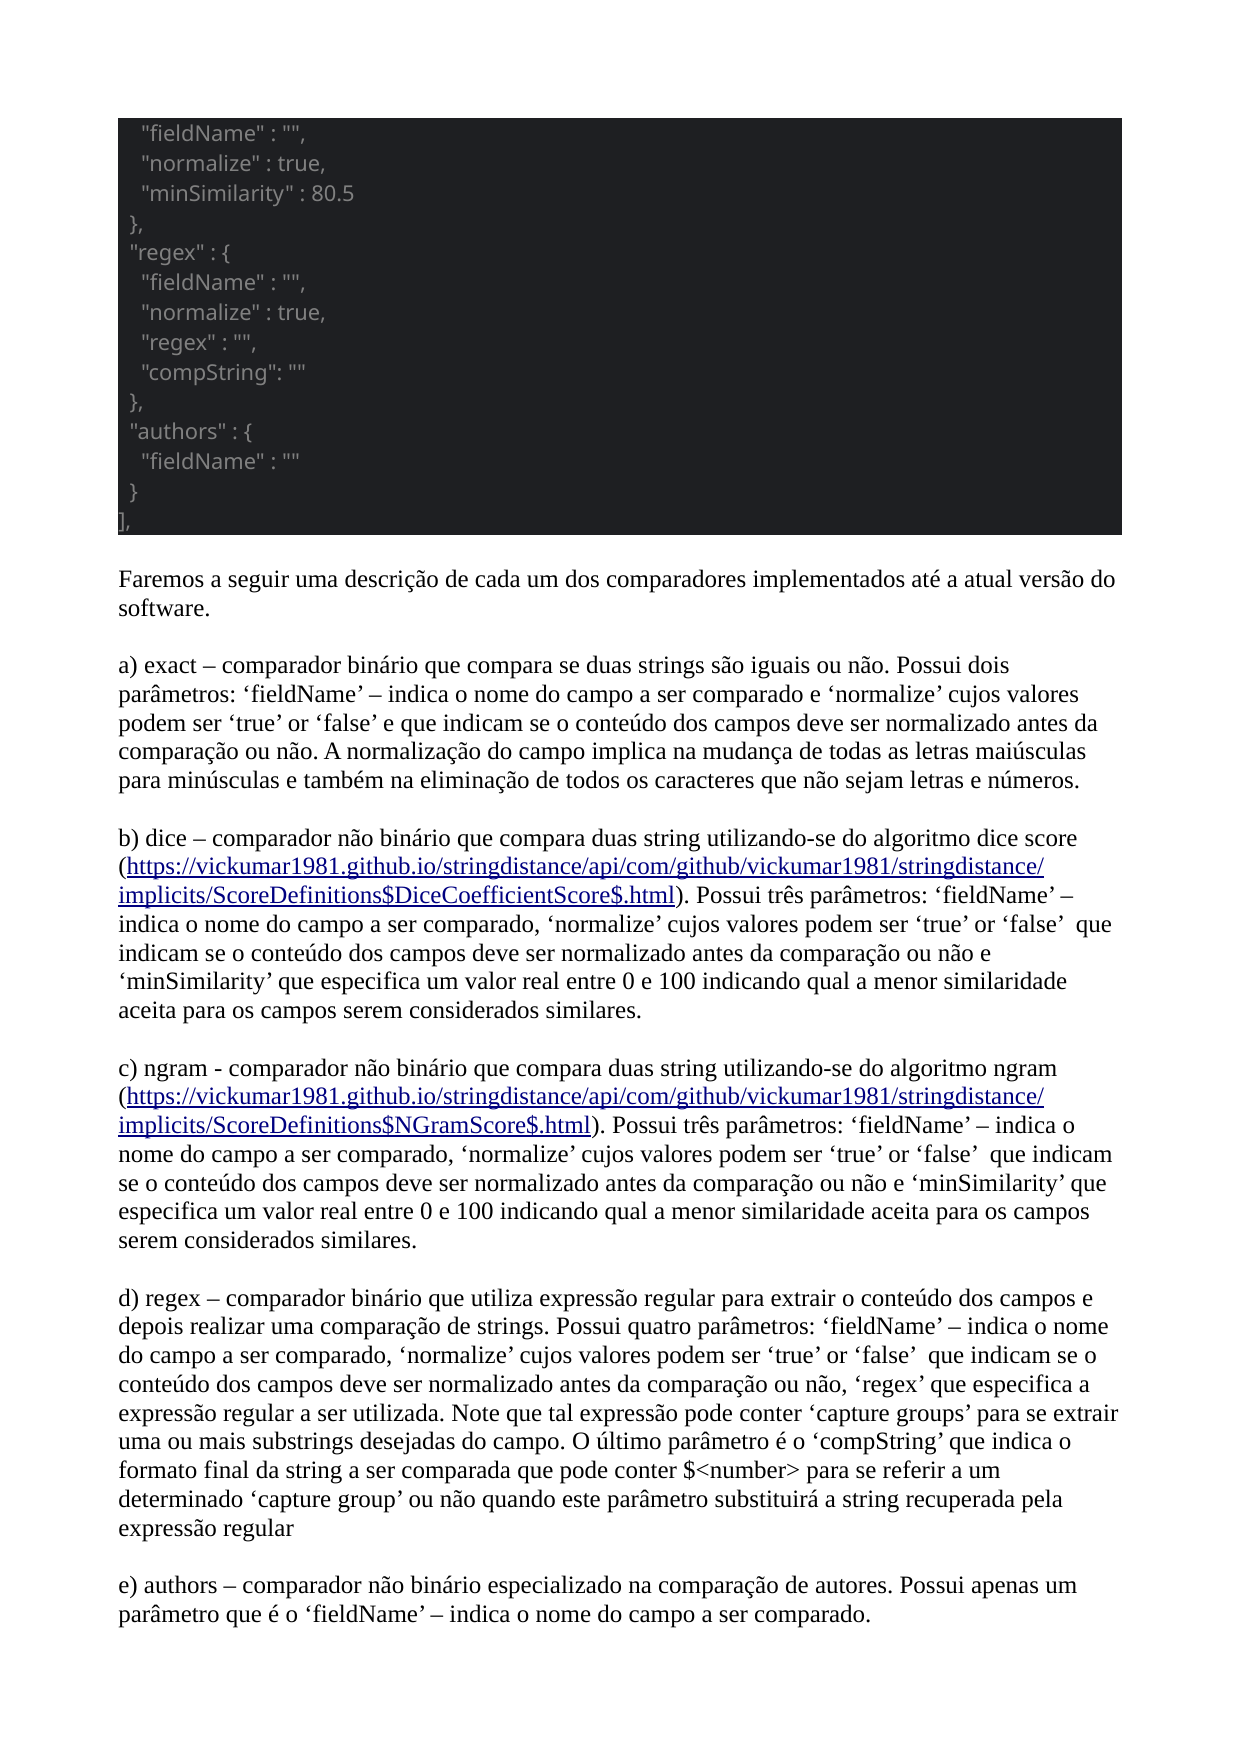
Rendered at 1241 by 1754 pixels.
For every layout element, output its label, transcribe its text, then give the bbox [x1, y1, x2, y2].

text c) ngram - comparador não binário que compara duas string utilizando-se do algoritmo ngram (https://vickumar1981.github.io/stringdistance/api/com/github/vickumar1981/stringdistance/implicits/ScoreDefinitions$NGramScore$.html). Possui três parâmetros: ‘fieldName’ – indica o nome do campo a ser comparado, ‘normalize’ cujos valores podem ser ‘true’ or ‘false’ que indicam se o conteúdo dos campos deve ser normalizado antes da comparação ou não e ‘minSimilarity’ que especifica um valor real entre 0 e 100 indicando qual a menor similaridade aceita para os campos serem considerados similares. [118, 1053, 1122, 1254]
text d) regex – comparador binário que utiliza expressão regular para extrair o conteúdo dos campos e depois realizar uma comparação de strings. Possui quatro parâmetros: ‘fieldName’ – indica o nome do campo a ser comparado, ‘normalize’ cujos valores podem ser ‘true’ or ‘false’ que indicam se o conteúdo dos campos deve ser normalizado antes da comparação ou não, ‘regex’ que especifica a expressão regular a ser utilizada. Note que tal expressão pode conter ‘capture groups’ para se extrair uma ou mais substrings desejadas do campo. O último parâmetro é o ‘compString’ que indica o formato final da string a ser comparada que pode conter $<number> para se referir a um determinado ‘capture group’ ou não quando este parâmetro substituirá a string recuperada pela expressão regular [118, 1283, 1122, 1541]
text "fieldName" : "", "normalize" : true, "minSimilarity" : 80.5 }, "regex" : { "fieldName" : "", "normalize" : true, "regex" : "", "compString": "" }, "authors" : { "fieldName" : "" } ], [118, 118, 1122, 535]
text b) dice – comparador não binário que compara duas string utilizando-se do algoritmo dice score (https://vickumar1981.github.io/stringdistance/api/com/github/vickumar1981/stringdistance/implicits/ScoreDefinitions$DiceCoefficientScore$.html). Possui três parâmetros: ‘fieldName’ – indica o nome do campo a ser comparado, ‘normalize’ cujos valores podem ser ‘true’ or ‘false’ que indicam se o conteúdo dos campos deve ser normalizado antes da comparação ou não e ‘minSimilarity’ que especifica um valor real entre 0 e 100 indicando qual a menor similaridade aceita para os campos serem considerados similares. [118, 823, 1122, 1024]
text e) authors – comparador não binário especializado na comparação de autores. Possui apenas um parâmetro que é o ‘fieldName’ – indica o nome do campo a ser comparado. [118, 1570, 1122, 1628]
text a) exact – comparador binário que compara se duas strings são iguais ou não. Possui dois parâmetros: ‘fieldName’ – indica o nome do campo a ser comparado e ‘normalize’ cujos valores podem ser ‘true’ or ‘false’ e que indicam se o conteúdo dos campos deve ser normalizado antes da comparação ou não. A normalização do campo implica na mudança de todas as letras maiúsculas para minúsculas e também na eliminação de todos os caracteres que não sejam letras e números. [118, 650, 1122, 794]
text Faremos a seguir uma descrição de cada um dos comparadores implementados até a atual versão do software. [118, 564, 1122, 621]
